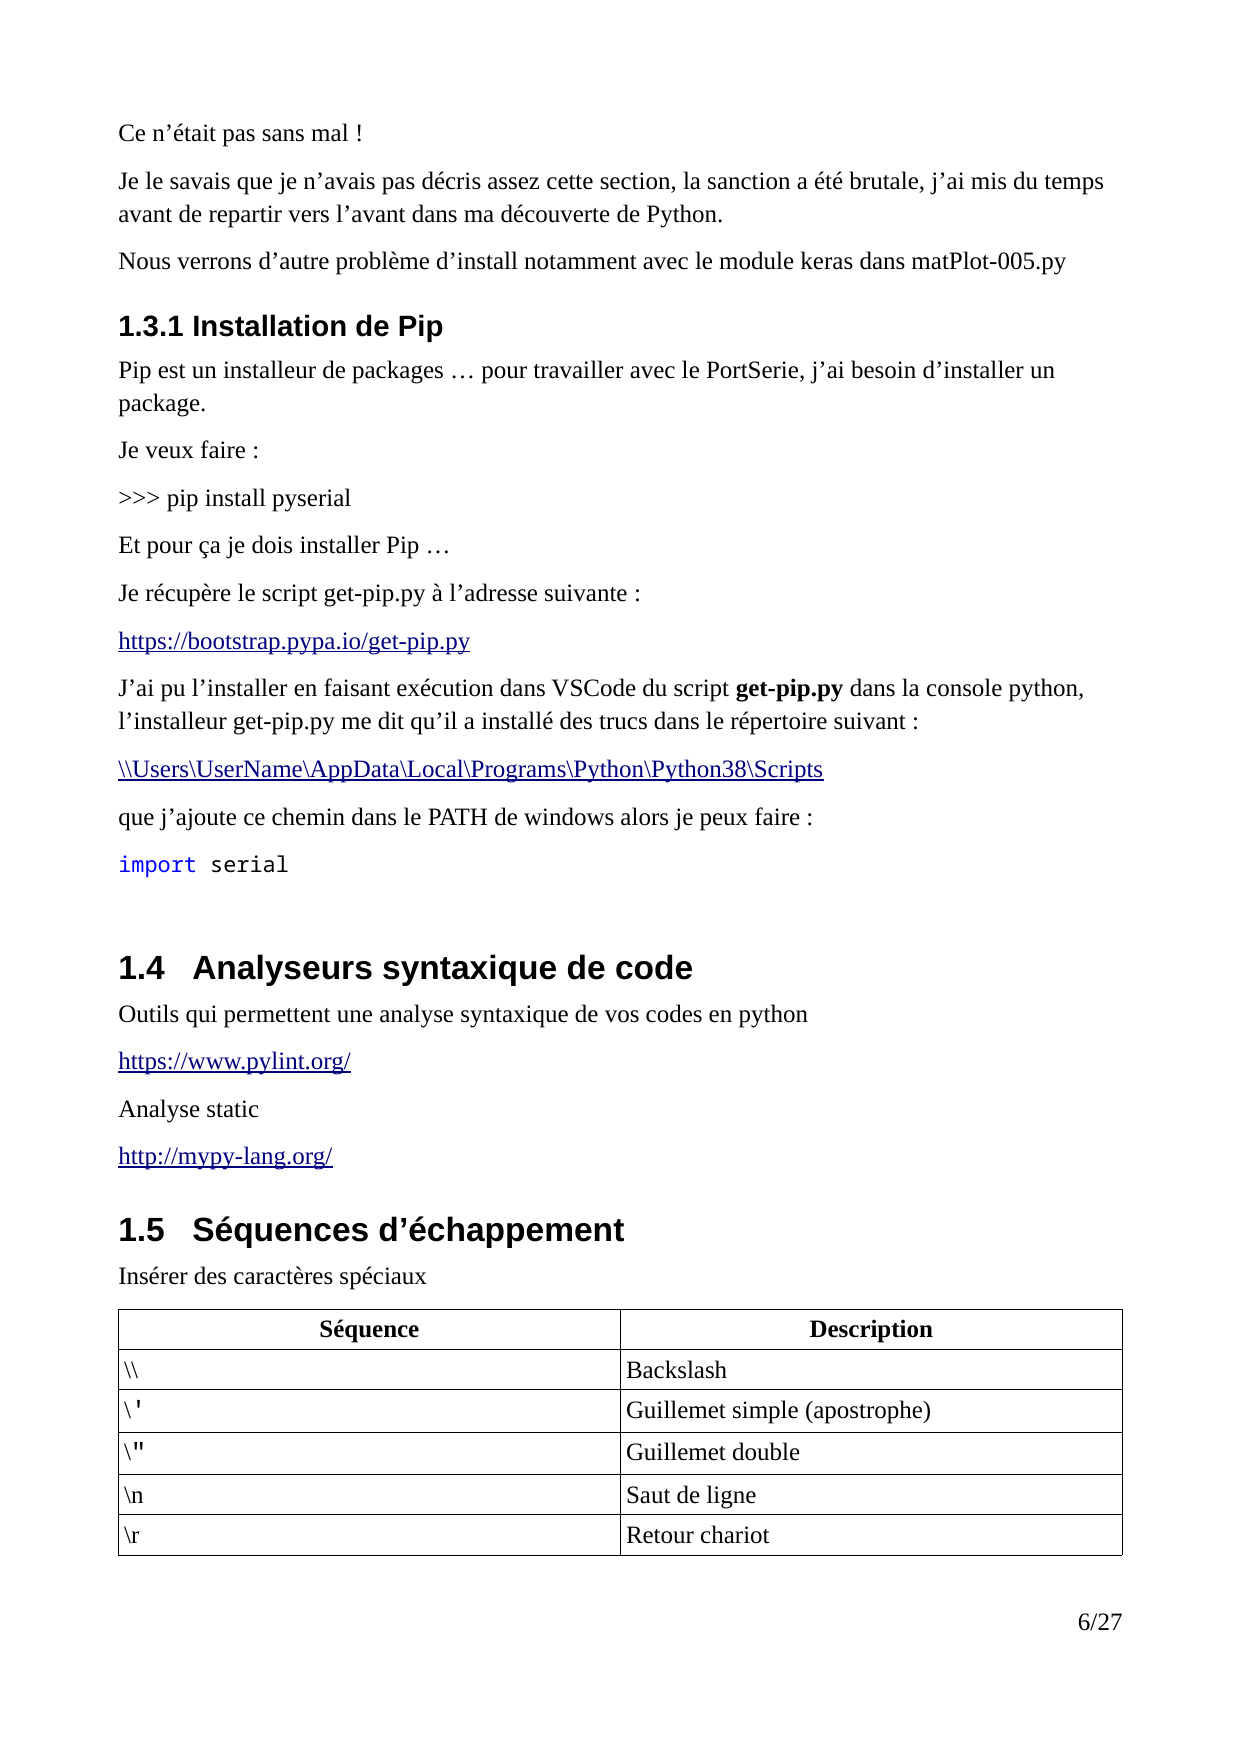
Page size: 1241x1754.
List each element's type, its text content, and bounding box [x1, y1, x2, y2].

text >>> pip install pyserial [118, 483, 1122, 512]
subtitle Installation de Pip [118, 308, 1122, 342]
table_cell Saut de ligne [621, 1475, 1122, 1514]
table_cell Backslash [621, 1350, 1122, 1389]
subtitle Analyseurs syntaxique de code [118, 947, 1122, 986]
table_cell \n [119, 1475, 620, 1514]
table_cell \\ [119, 1350, 620, 1389]
text Outils qui permettent une analyse syntaxique de vos codes en python [118, 999, 1122, 1027]
text import serial [118, 849, 1122, 879]
text que j’ajoute ce chemin dans le PATH de windows alors je peux faire : [118, 802, 1122, 830]
table_cell \" [119, 1433, 620, 1474]
text Je le savais que je n’avais pas décris assez cette section, la sanction a été brutale, j’ai mis du temps avant de repartir vers l’avant dans ma découverte de Python. [118, 166, 1122, 227]
table_header Description [621, 1310, 1122, 1349]
text Et pour ça je dois installer Pip … [118, 531, 1122, 559]
text https://www.pylint.org/ [118, 1046, 1122, 1075]
text Je récupère le script get-pip.py à l’adresse suivante : [118, 578, 1122, 607]
text Ce n’était pas sans mal ! [118, 118, 1122, 147]
text Insérer des caractères spéciaux [118, 1261, 1122, 1290]
subtitle Séquences d’échappement [118, 1210, 1122, 1248]
table_cell \r [119, 1515, 620, 1555]
text https://bootstrap.pypa.io/get-pip.py [118, 626, 1122, 654]
text http://mypy-lang.org/ [118, 1141, 1122, 1170]
text Je veux faire : [118, 435, 1122, 464]
text Analyse static [118, 1094, 1122, 1123]
table_cell Retour chariot [621, 1515, 1122, 1555]
table_cell Guillemet simple (apostrophe) [621, 1390, 1122, 1432]
text Pip est un installeur de packages … pour travailler avec le PortSerie, j’ai besoin d’installer un package. [118, 355, 1122, 417]
table_cell \' [119, 1390, 620, 1432]
text \\Users\UserName\AppData\Local\Programs\Python\Python38\Scripts [118, 754, 1122, 783]
text J’ai pu l’installer en faisant exécution dans VSCode du script get-pip.py dans la console python, l’installeur get-pip.py me dit qu’il a installé des trucs dans le répertoire suivant : [118, 673, 1122, 735]
table_header Séquence [119, 1310, 620, 1349]
table_cell Guillemet double [621, 1433, 1122, 1474]
text Nous verrons d’autre problème d’install notamment avec le module keras dans matPlot-005.py [118, 246, 1122, 275]
